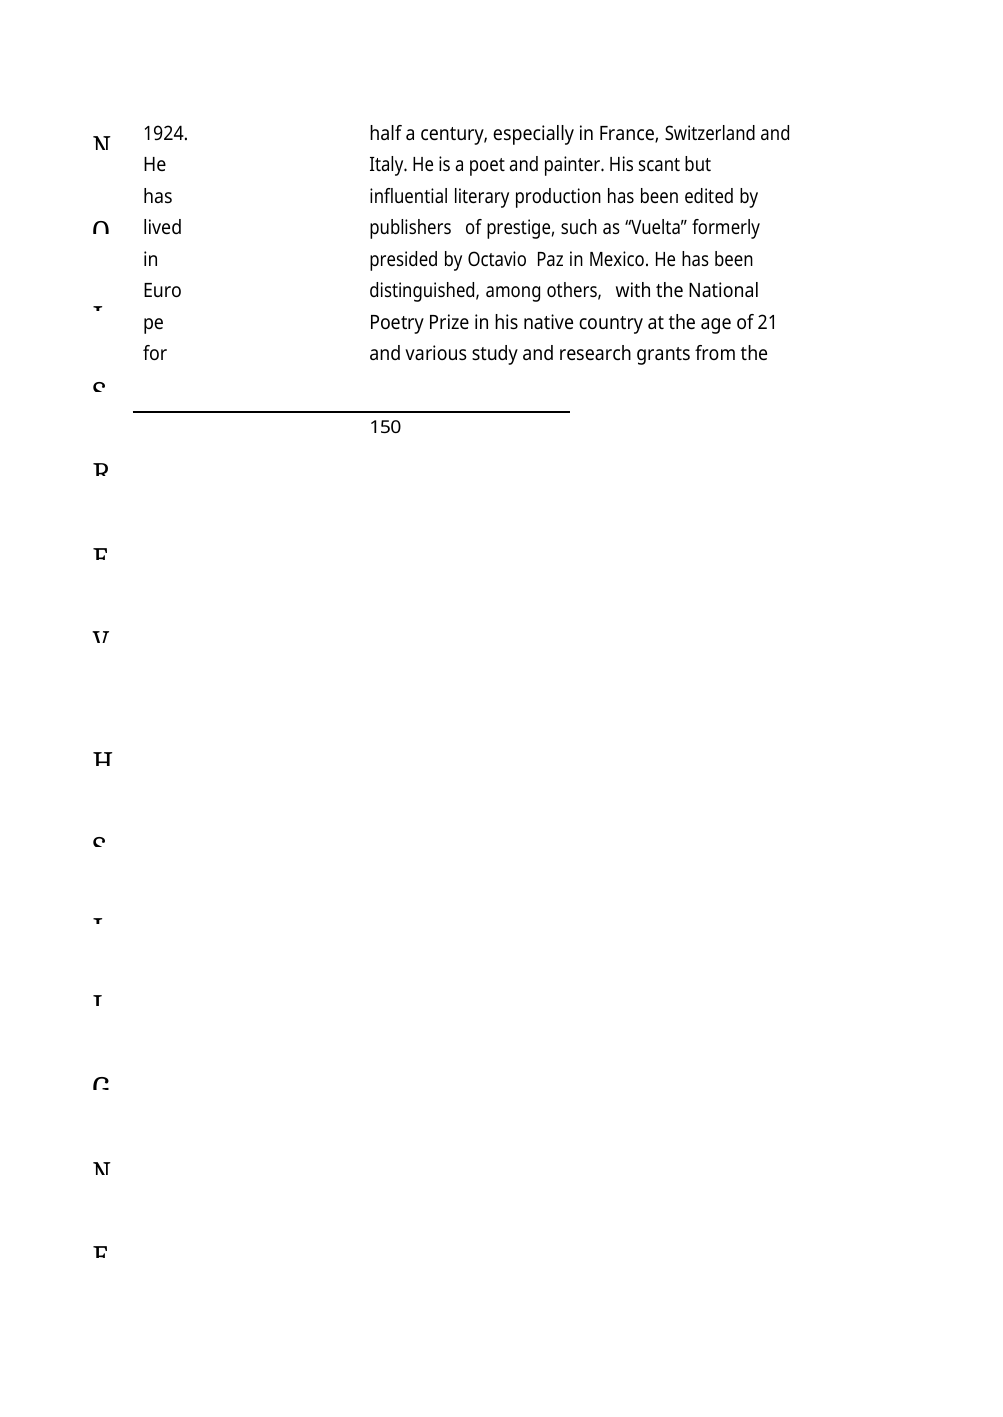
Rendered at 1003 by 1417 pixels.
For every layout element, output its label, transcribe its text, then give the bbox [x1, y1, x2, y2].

text N [92, 130, 131, 149]
text E [92, 1240, 131, 1258]
text S [92, 831, 131, 846]
text I [92, 912, 131, 923]
text I [92, 299, 131, 311]
text O [92, 214, 131, 234]
text 1924. He has lived in Europe for [143, 119, 190, 367]
text G [92, 1071, 131, 1090]
text H [92, 745, 131, 766]
text half a century, especially in France, Switzerland and Italy. He is a poet and painter. His scant but influential literary production has been edited by publishers of prestige, such as “Vuelta” formerly presided by Octavio Paz in Mexico. He has been distinguished, among others, with the National Poetry Prize in his native country at the age of 21 and various study and research grants from the [369, 119, 793, 367]
text E [92, 541, 131, 559]
text R [92, 457, 131, 476]
text N [92, 1155, 131, 1174]
text L [92, 988, 131, 1005]
text V [92, 632, 97, 643]
text S [92, 376, 131, 391]
text V [92, 625, 131, 643]
text 150 [369, 415, 958, 439]
